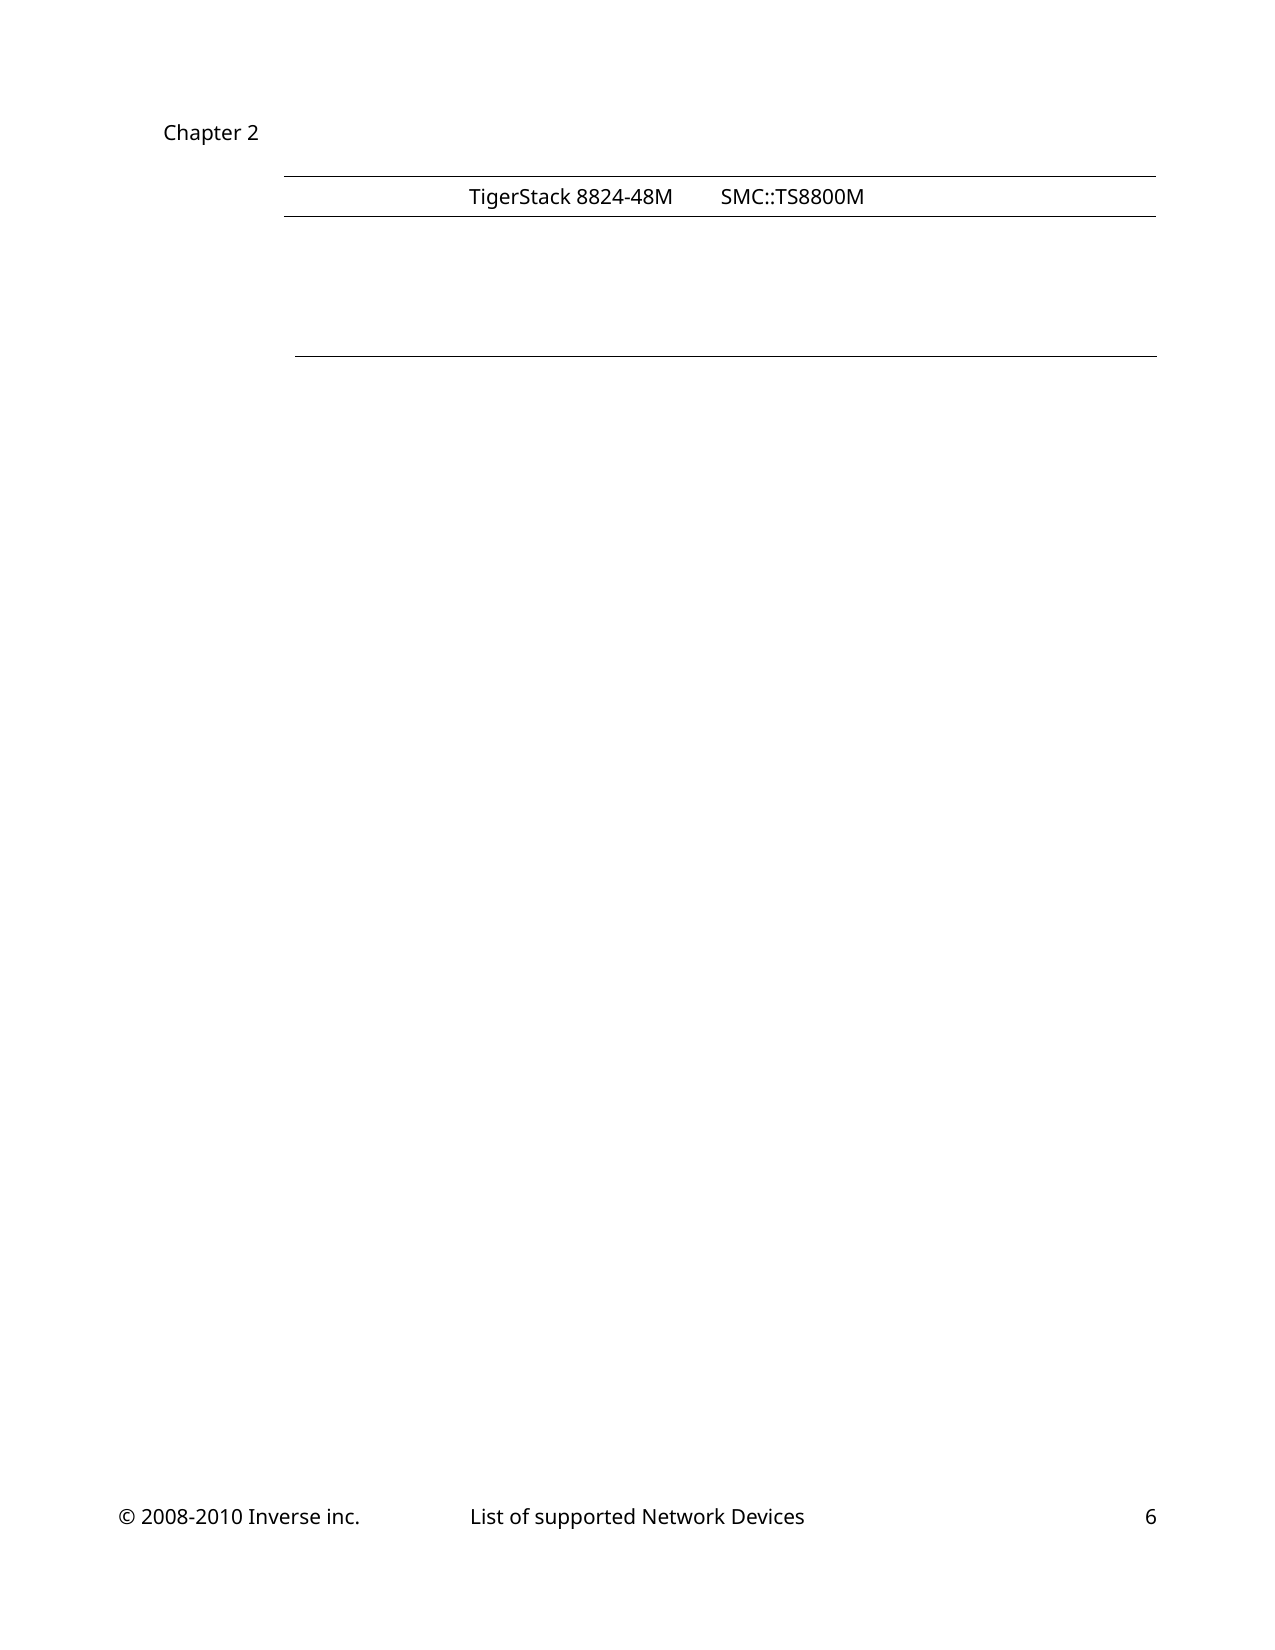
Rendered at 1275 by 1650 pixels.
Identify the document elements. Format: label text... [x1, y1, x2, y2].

table_cell [284, 177, 463, 216]
table_cell TigerStack 8824-48M [463, 177, 715, 216]
table_cell SMC::TS8800M [715, 177, 1156, 216]
